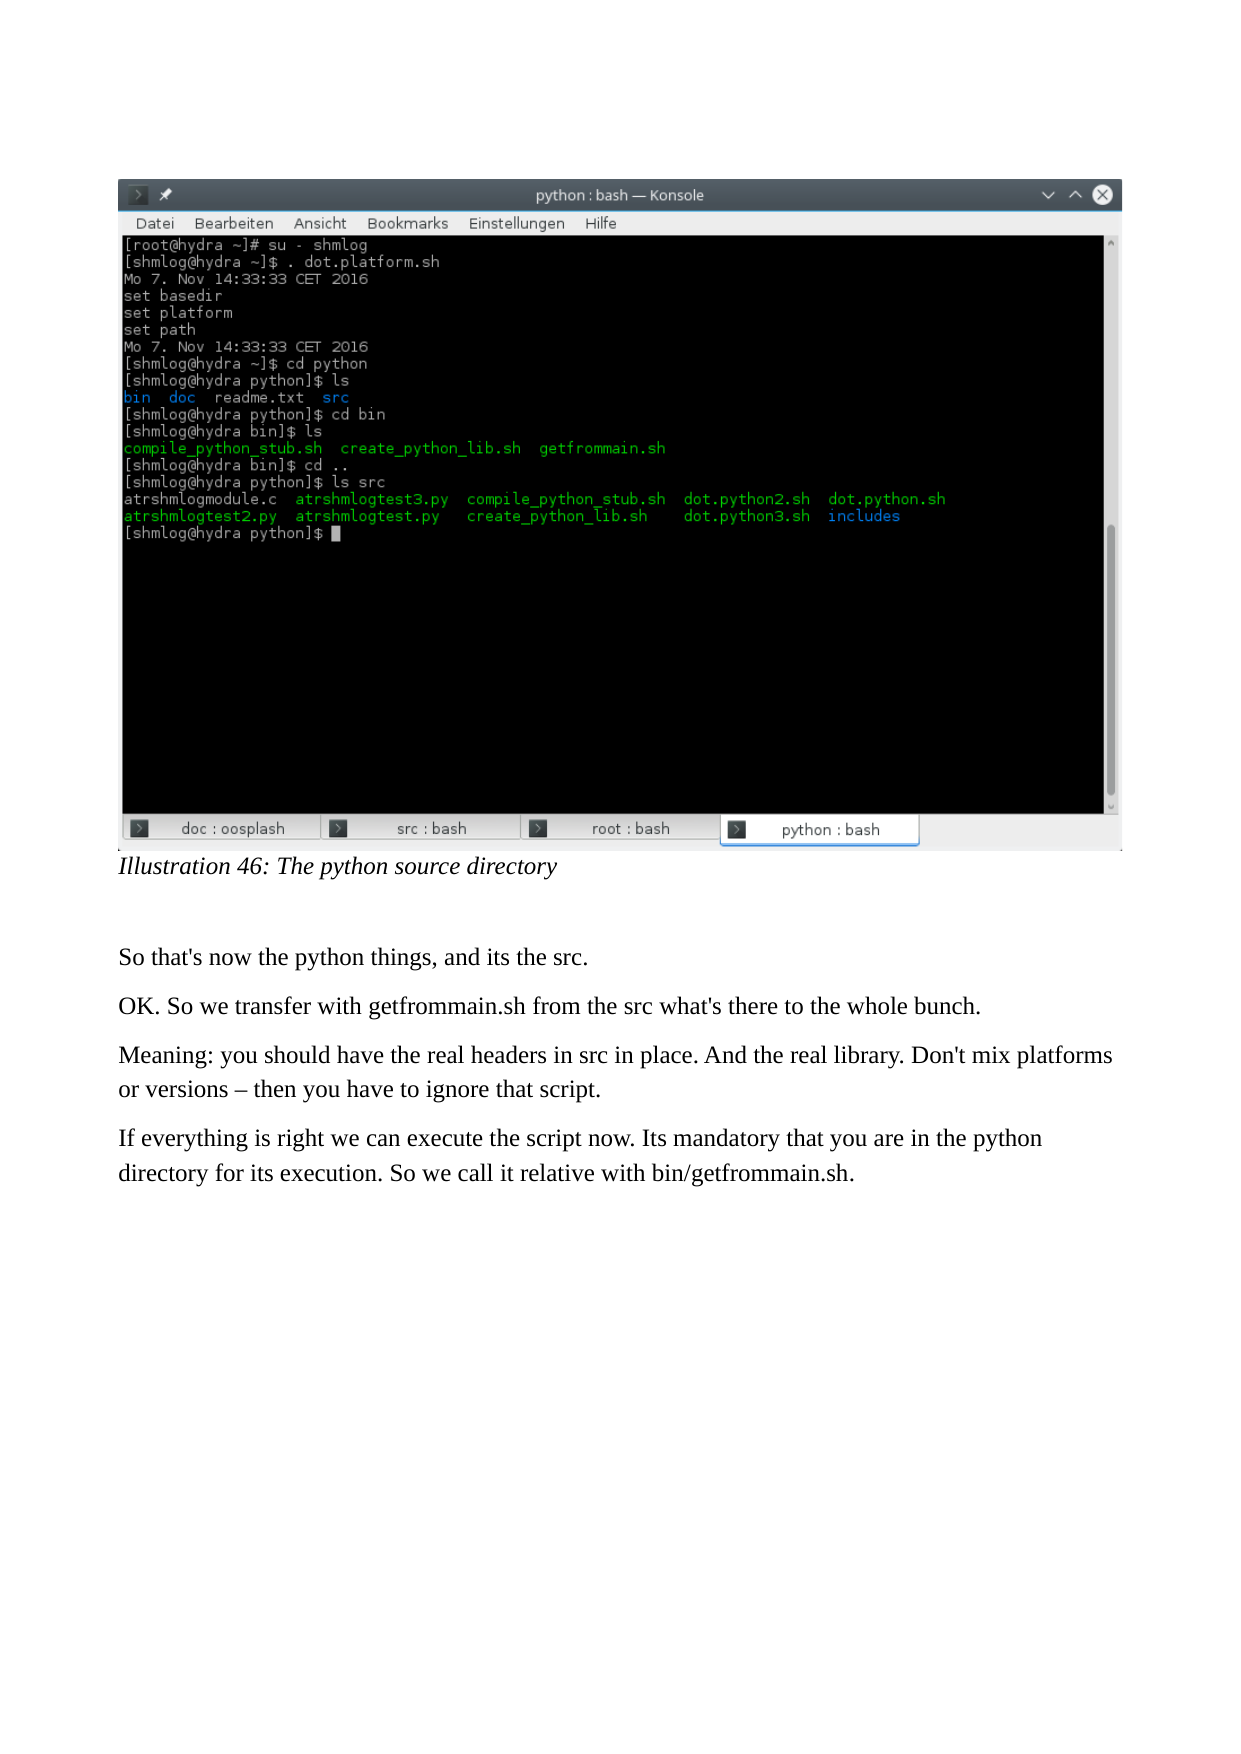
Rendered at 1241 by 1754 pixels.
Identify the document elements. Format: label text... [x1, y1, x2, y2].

text Meaning: you should have the real headers in src in place. And the real library. Don't mix platforms or versions – then you have to ignore that script. [118, 1040, 1122, 1103]
text So that's now the python things, and its the src. [118, 942, 1122, 970]
text Illustration 46: The python source directory [118, 851, 1122, 879]
picture [118, 179, 1123, 851]
text If everything is right we can execute the script now. Its mandatory that you are in the python directory for its execution. So we call it relative with bin/getfrommain.sh. [118, 1123, 1122, 1187]
text OK. So we transfer with getfrommain.sh from the src what's there to the whole bunch. [118, 991, 1122, 1019]
